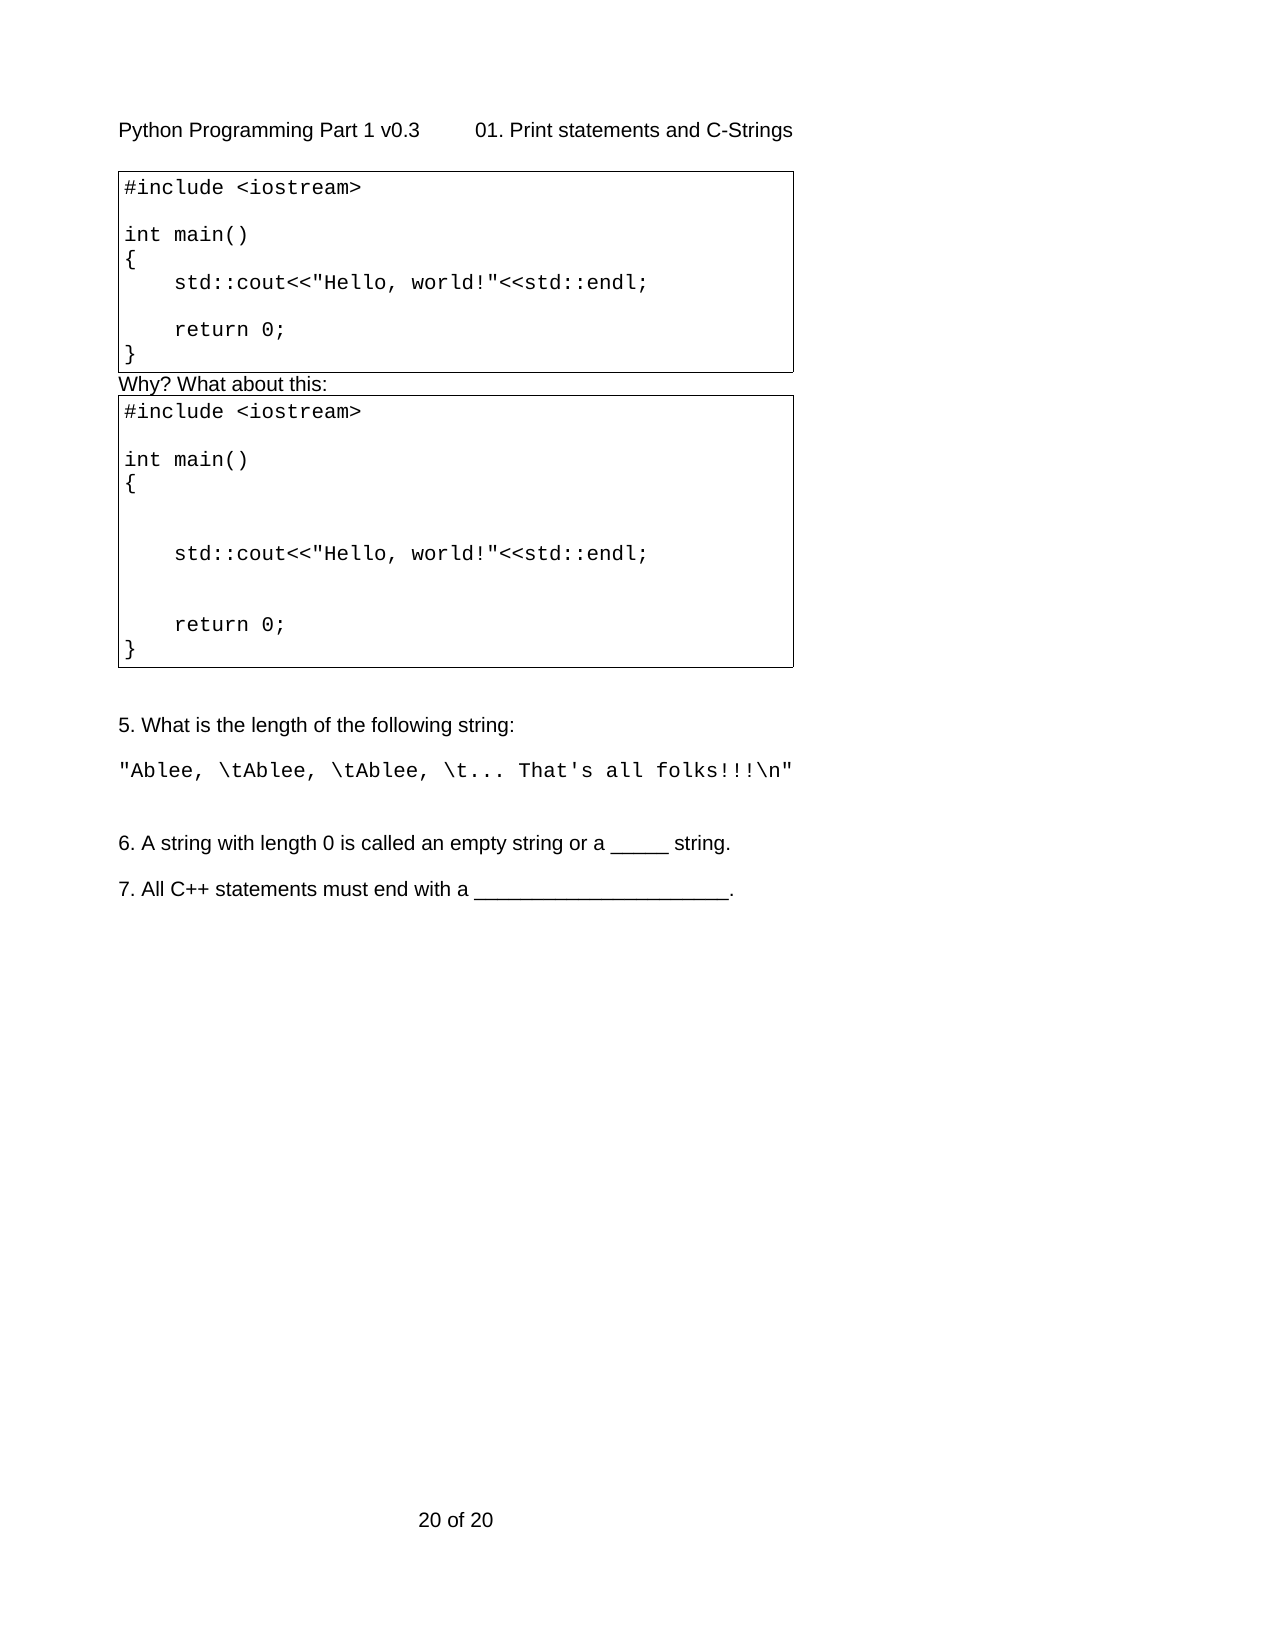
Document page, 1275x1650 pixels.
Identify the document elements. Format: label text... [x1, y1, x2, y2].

text 5. What is the length of the following string: [118, 714, 793, 737]
text 6. A string with length 0 is called an empty string or a _____ string. [118, 831, 793, 854]
text Why? What about this: [118, 373, 793, 395]
table_header #include <iostream> int main() { std::cout<<"Hello, world!"<<std::endl; return 0; } [119, 396, 793, 667]
text "Ablee, \tAblee, \tAblee, \t... That's all folks!!!\n" [118, 760, 793, 784]
table_header #include <iostream> int main() { std::cout<<"Hello, world!"<<std::endl; return 0; } [119, 172, 793, 372]
text 7. All C++ statements must end with a ______________________. [118, 877, 793, 901]
